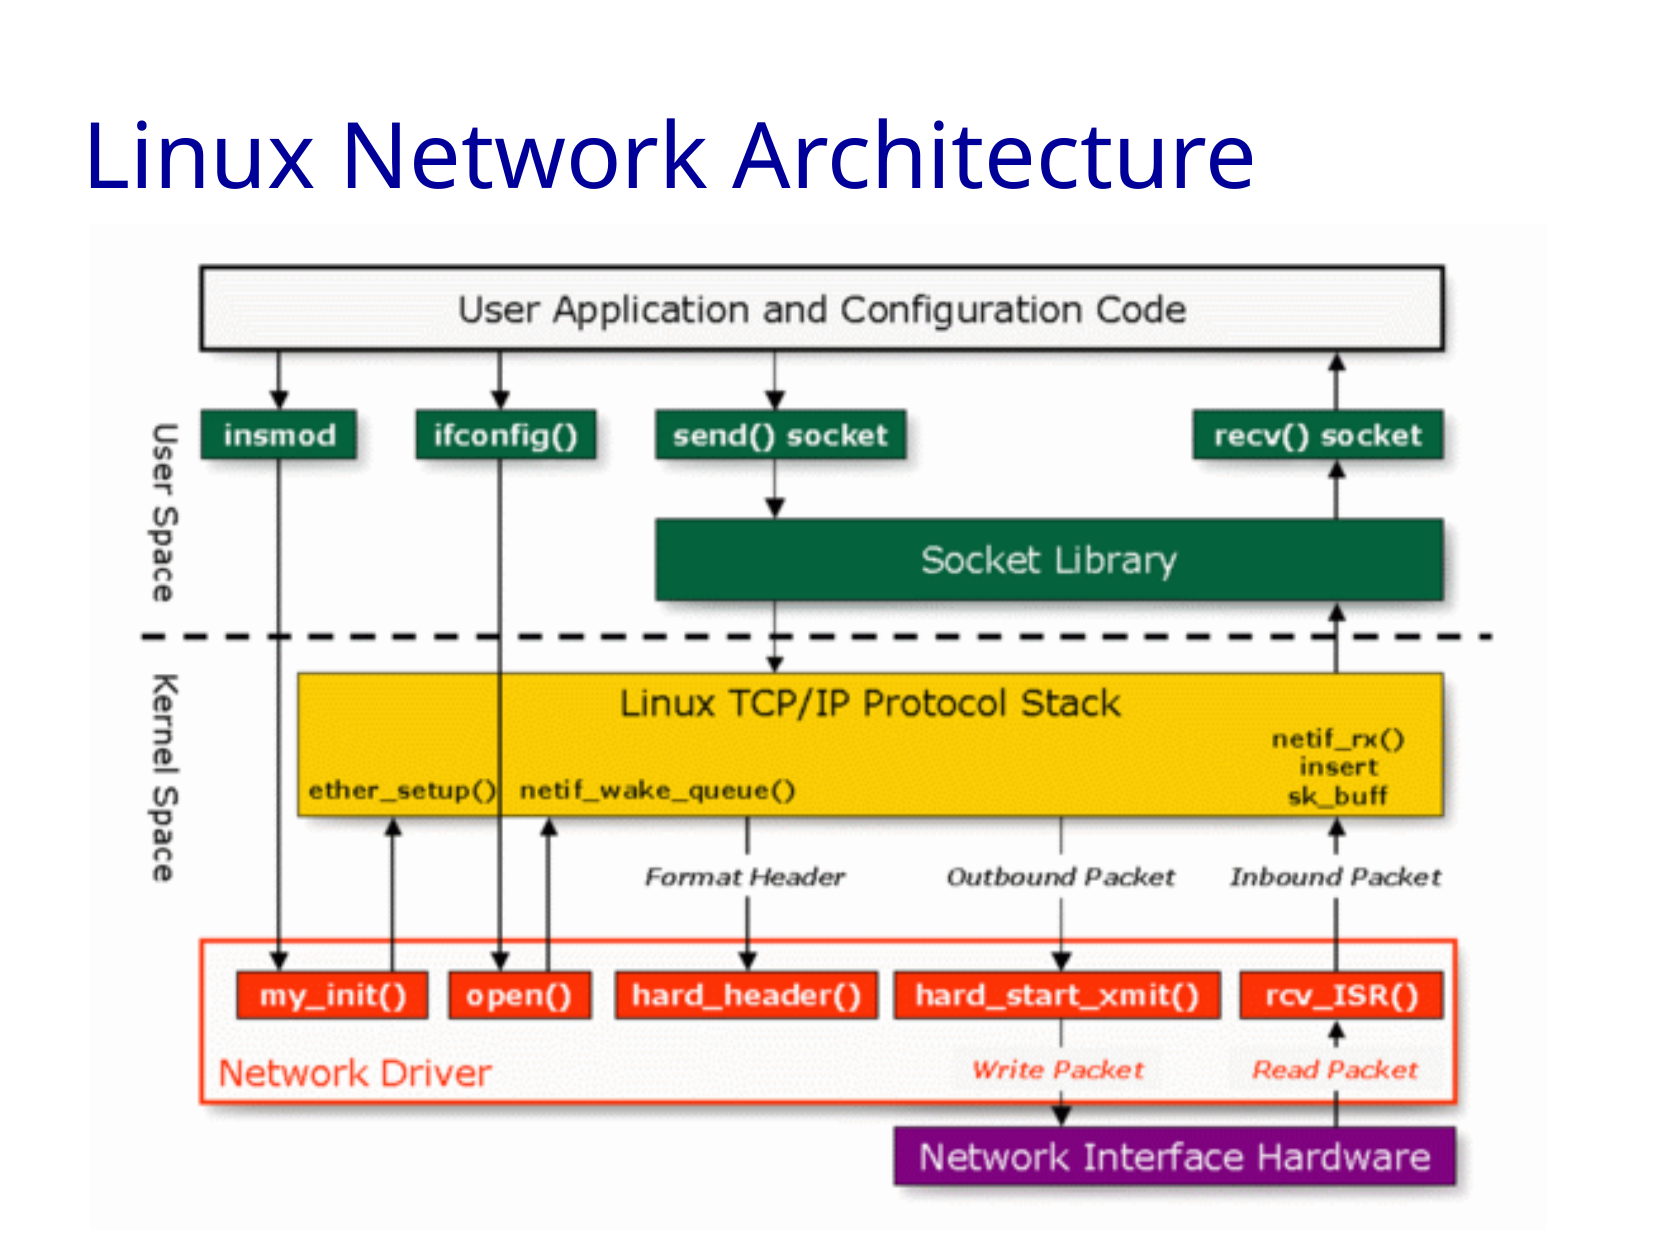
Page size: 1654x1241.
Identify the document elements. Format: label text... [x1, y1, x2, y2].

title Linux Network Architecture [82, 49, 1571, 257]
picture [90, 224, 1547, 1231]
